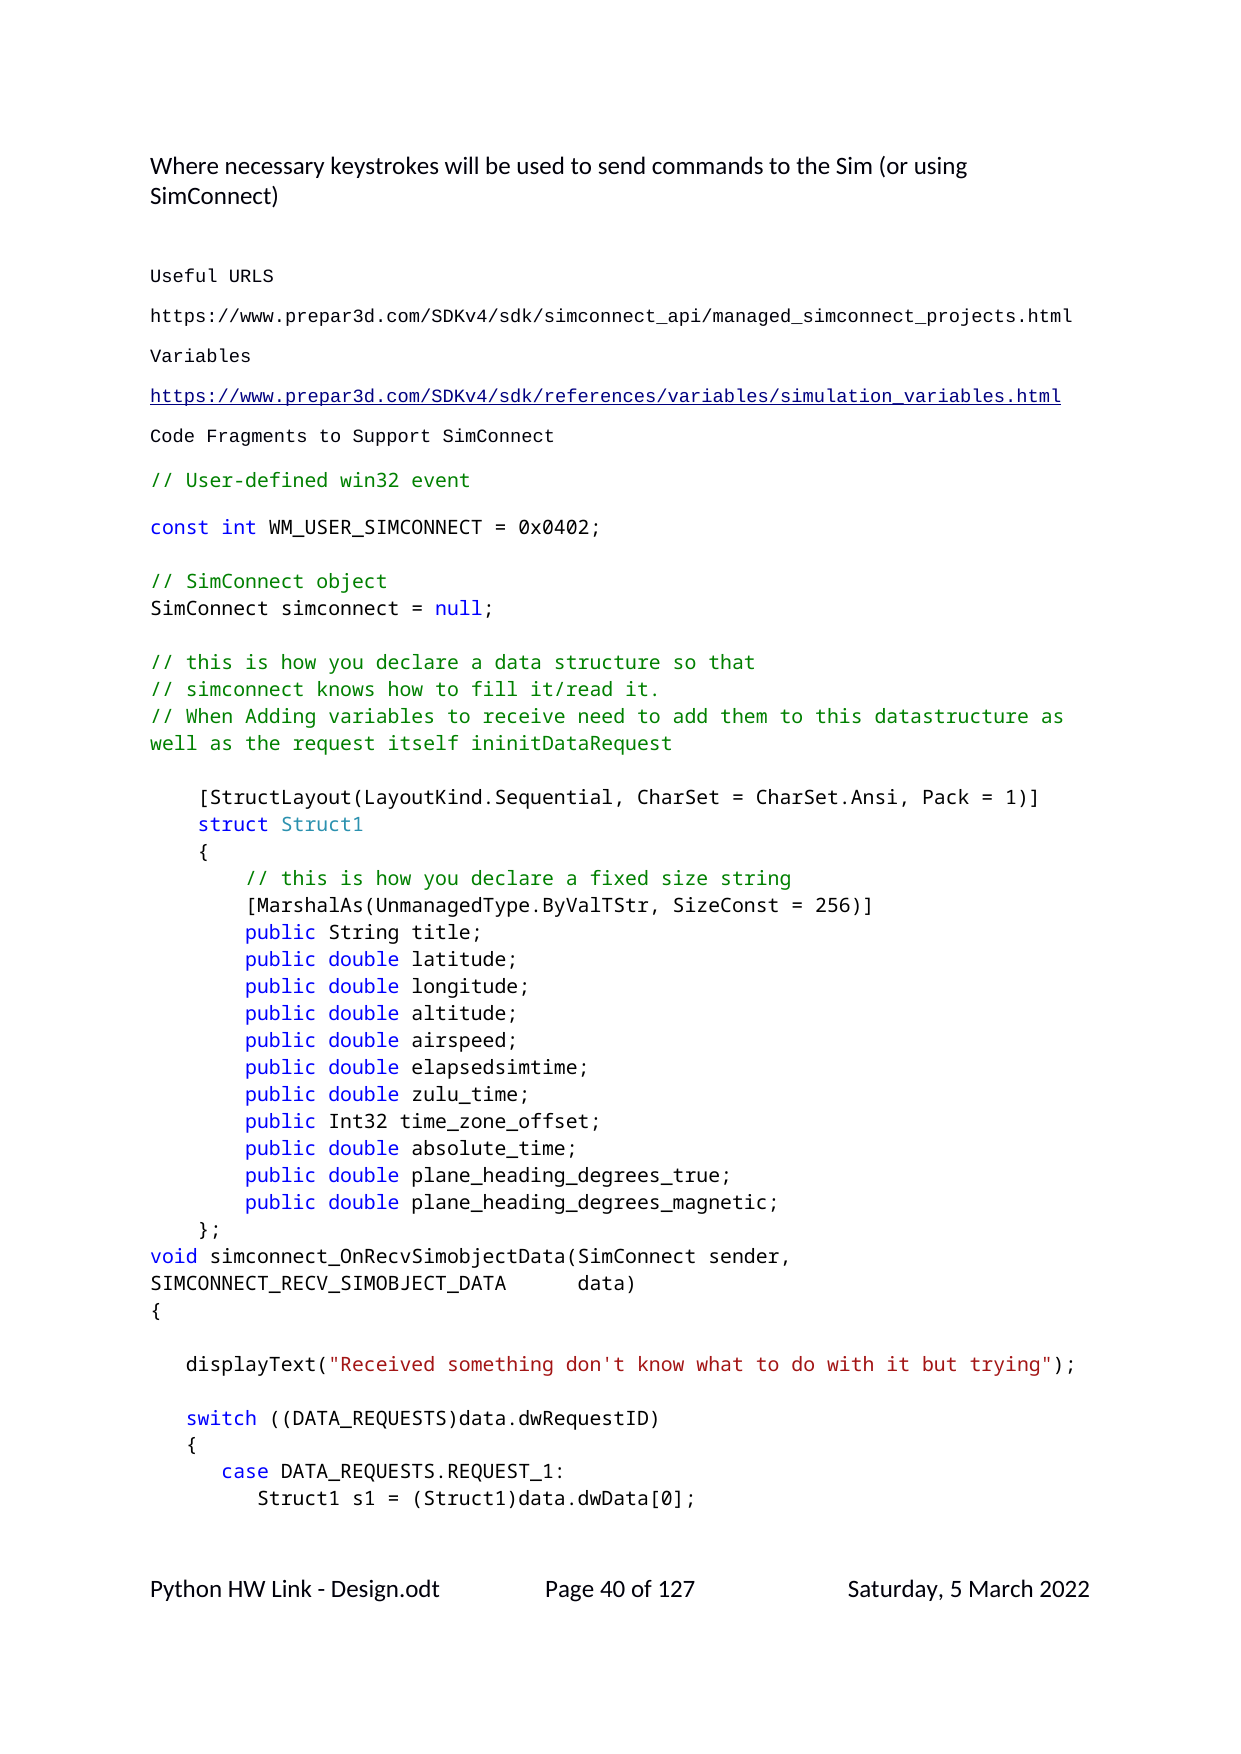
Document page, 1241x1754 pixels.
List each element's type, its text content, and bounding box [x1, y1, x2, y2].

text public double airspeed; [150, 1026, 1090, 1053]
text public double altitude; [150, 999, 1090, 1026]
text case DATA_REQUESTS.REQUEST_1: [150, 1458, 1090, 1485]
text { [150, 1296, 1090, 1323]
text struct Struct1 [150, 810, 1090, 837]
text // User-defined win32 event [150, 467, 1090, 493]
text public Int32 time_zone_offset; [150, 1107, 1090, 1134]
text public double elapsedsimtime; [150, 1053, 1090, 1080]
text Where necessary keystrokes will be used to send commands to the Sim (or using SimConnect) [150, 150, 1090, 211]
text public double latitude; [150, 945, 1090, 972]
text { [150, 837, 1090, 864]
text switch ((DATA_REQUESTS)data.dwRequestID) [150, 1404, 1090, 1431]
text // simconnect knows how to fill it/read it. [150, 675, 1090, 702]
text displayText("Received something don't know what to do with it but trying"); [150, 1350, 1090, 1377]
text // When Adding variables to receive need to add them to this datastructure as well as the request itself ininitDataRequest [150, 702, 1090, 756]
text https://www.prepar3d.com/SDKv4/sdk/simconnect_api/managed_simconnect_projects.html [150, 307, 1090, 328]
text // SimConnect object [150, 567, 1090, 594]
text public double longitude; [150, 972, 1090, 999]
text public double absolute_time; [150, 1134, 1090, 1161]
text Code Fragments to Support SimConnect [150, 427, 1090, 448]
text public double plane_heading_degrees_magnetic; [150, 1188, 1090, 1215]
text public double plane_heading_degrees_true; [150, 1161, 1090, 1188]
text Struct1 s1 = (Struct1)data.dwData[0]; [150, 1485, 1090, 1512]
text [StructLayout(LayoutKind.Sequential, CharSet = CharSet.Ansi, Pack = 1)] [150, 783, 1090, 810]
text public String title; [150, 918, 1090, 945]
text Useful URLS [150, 267, 1090, 288]
text void simconnect_OnRecvSimobjectData(SimConnect sender, SIMCONNECT_RECV_SIMOBJECT_DATA data) [150, 1242, 1090, 1296]
text // this is how you declare a data structure so that [150, 648, 1090, 675]
text Variables [150, 347, 1090, 368]
text [MarshalAs(UnmanagedType.ByValTStr, SizeConst = 256)] [150, 891, 1090, 918]
text https://www.prepar3d.com/SDKv4/sdk/references/variables/simulation_variables.html [150, 387, 1090, 408]
text public double zulu_time; [150, 1080, 1090, 1107]
text SimConnect simconnect = null; [150, 594, 1090, 621]
text const int WM_USER_SIMCONNECT = 0x0402; [150, 513, 1090, 540]
text // this is how you declare a fixed size string [150, 864, 1090, 891]
text { [150, 1431, 1090, 1458]
text }; [150, 1215, 1090, 1242]
